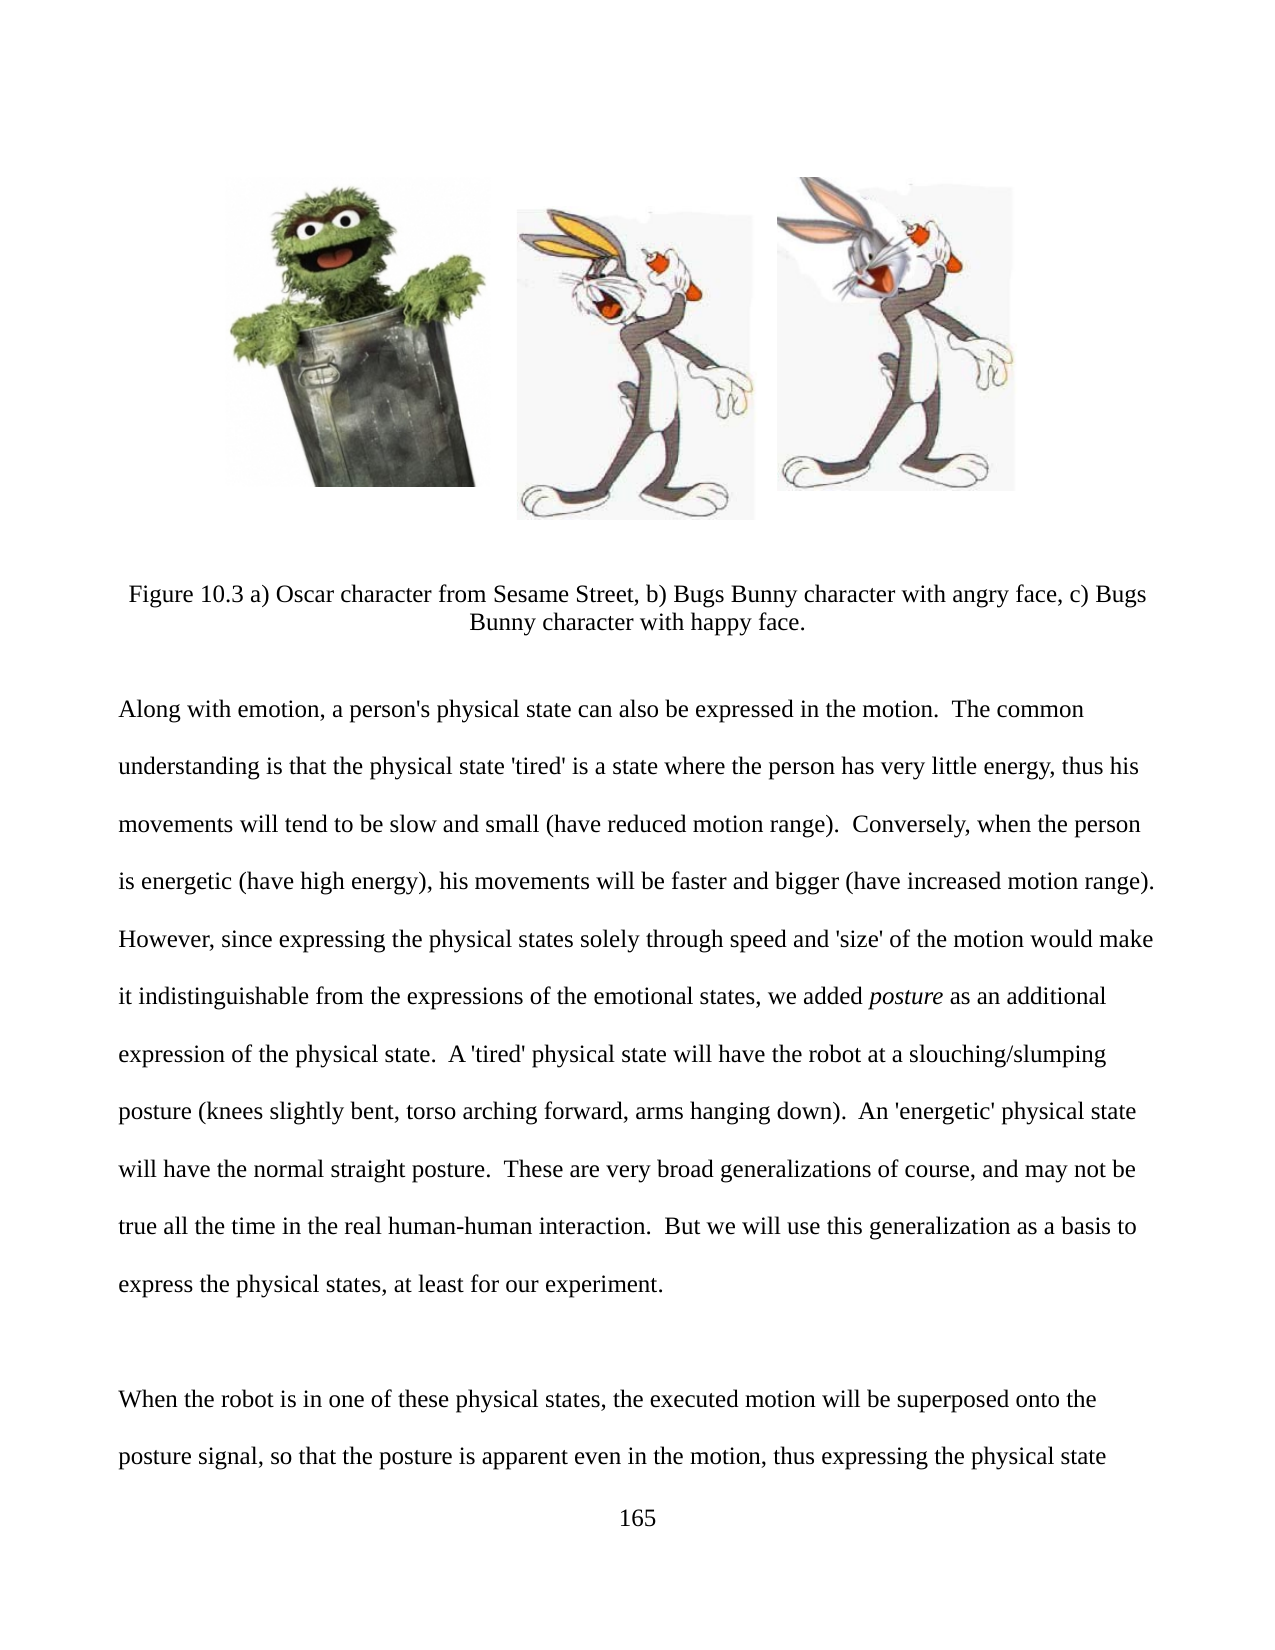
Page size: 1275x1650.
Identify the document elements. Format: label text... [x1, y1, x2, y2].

picture [516, 206, 759, 520]
picture [777, 177, 1019, 491]
text When the robot is in one of these physical states, the executed motion will be superposed onto the posture signal, so that the posture is apparent even in the motion, thus expressing the physical state [118, 1384, 1157, 1470]
text Figure 10.3 a) Oscar character from Sesame Street, b) Bugs Bunny character with angry face, c) Bugs Bunny character with happy face. [118, 579, 1157, 636]
text Along with emotion, a person's physical state can also be expressed in the motion. The common understanding is that the physical state 'tired' is a state where the person has very little energy, thus his movements will tend to be slow and small (have reduced motion range). Conversely, when the person is energetic (have high energy), his movements will be faster and bigger (have increased motion range). However, since expressing the physical states solely through speed and 'size' of the motion would make it indistinguishable from the expressions of the emotional states, we added posture as an additional expression of the physical state. A 'tired' physical state will have the robot at a slouching/slumping posture (knees slightly bent, torso arching forward, arms hanging down). An 'energetic' physical state will have the normal straight posture. These are very broad generalizations of course, and may not be true all the time in the real human-human interaction. But we will use this generalization as a basis to express the physical states, at least for our experiment. [118, 694, 1157, 1297]
picture [225, 177, 491, 487]
